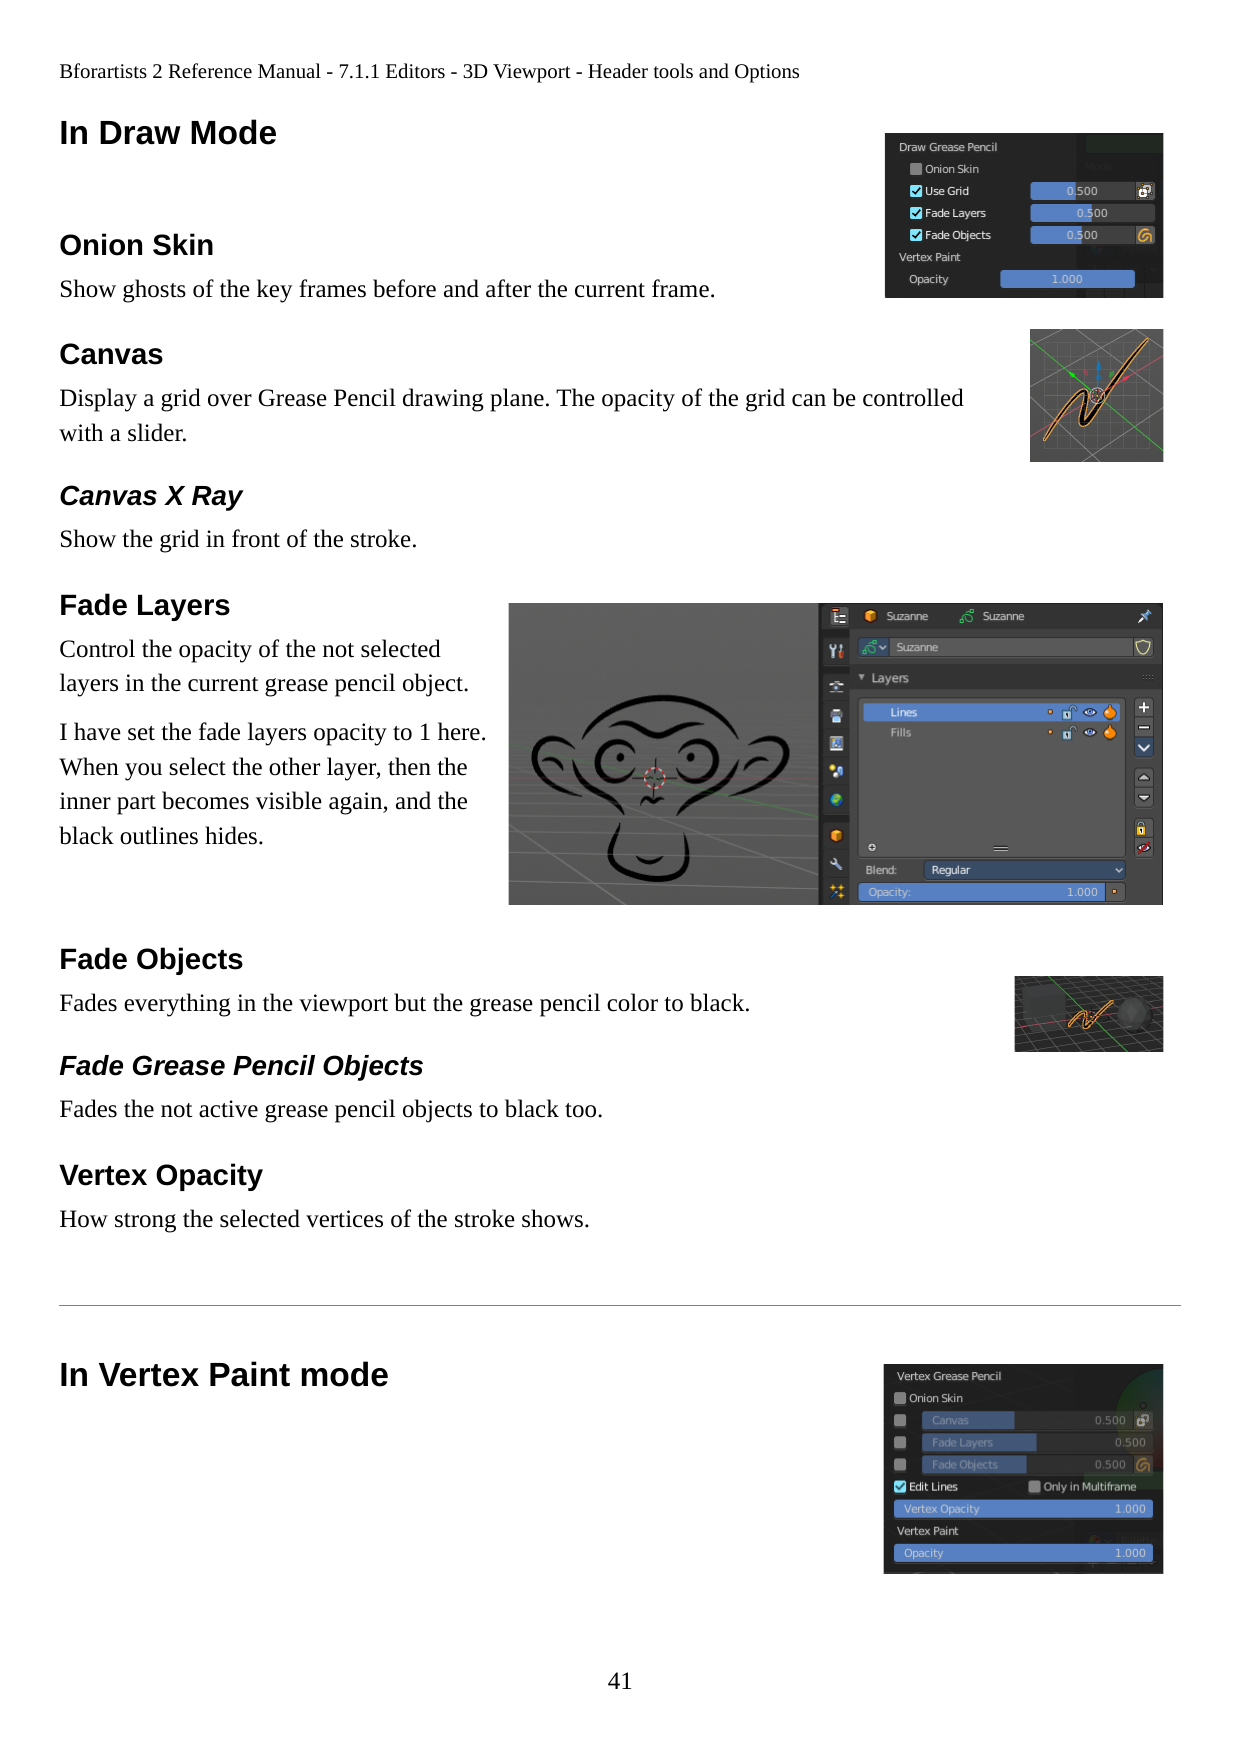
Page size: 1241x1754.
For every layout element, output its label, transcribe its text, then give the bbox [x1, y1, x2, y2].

subtitle In Draw Mode [59, 113, 1181, 151]
subtitle Canvas X Ray [59, 479, 1181, 511]
subtitle In Vertex Paint mode [59, 1355, 1181, 1394]
subtitle Vertex Opacity [59, 1158, 1181, 1192]
picture [883, 1364, 1164, 1574]
text How strong the selected vertices of the stroke shows. [59, 1204, 1181, 1233]
subtitle Fade Grease Pencil Objects [59, 1050, 1181, 1082]
picture [508, 603, 1164, 905]
picture [884, 133, 1164, 298]
subtitle Canvas [59, 337, 1030, 371]
text Control the opacity of the not selected layers in the current grease pencil object. [59, 634, 508, 697]
text Fades the not active grease pencil objects to black too. [59, 1094, 1181, 1123]
subtitle [1164, 227, 1181, 261]
text Display a grid over Grease Pencil drawing plane. The opacity of the grid can be controlled with a slider. [59, 383, 1030, 447]
text I have set the fade layers opacity to 1 here. When you select the other layer, then the inner part becomes visible again, and the black outlines hides. [59, 717, 508, 849]
subtitle Fade Objects [59, 942, 1181, 976]
text Show ghosts of the key frames before and after the current frame. [59, 274, 1181, 302]
subtitle Fade Layers [59, 588, 1181, 621]
subtitle Onion Skin [59, 227, 884, 261]
subtitle [1164, 337, 1181, 371]
text Fades everything in the viewport but the grease pencil color to black. [59, 988, 1014, 1017]
picture [1014, 976, 1164, 1052]
text Show the grid in front of the stroke. [59, 524, 1181, 553]
picture [1030, 329, 1164, 462]
